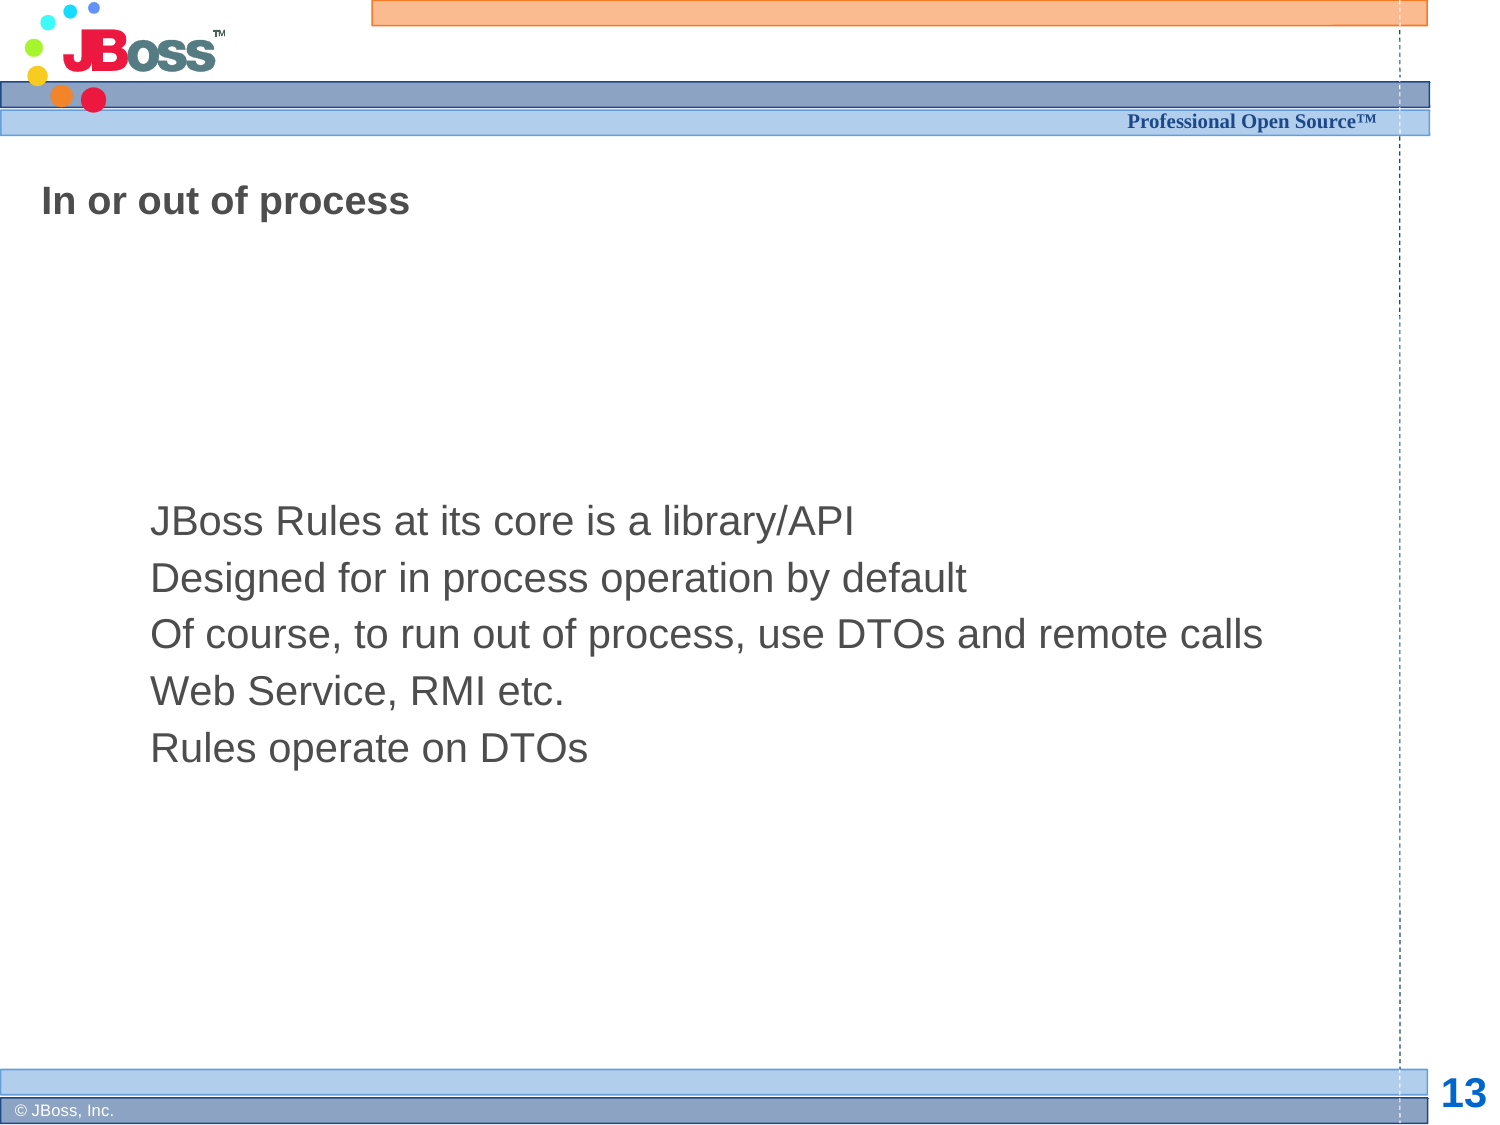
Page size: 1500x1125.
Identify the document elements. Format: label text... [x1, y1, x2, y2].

subtitle JBoss Rules at its core is a library/API Designed for in process operation by default Of course, to run out of process, use DTOs and remote calls Web Service, RMI etc. Rules operate on DTOs [75, 263, 1425, 1006]
title In or out of process [41, 118, 1329, 284]
